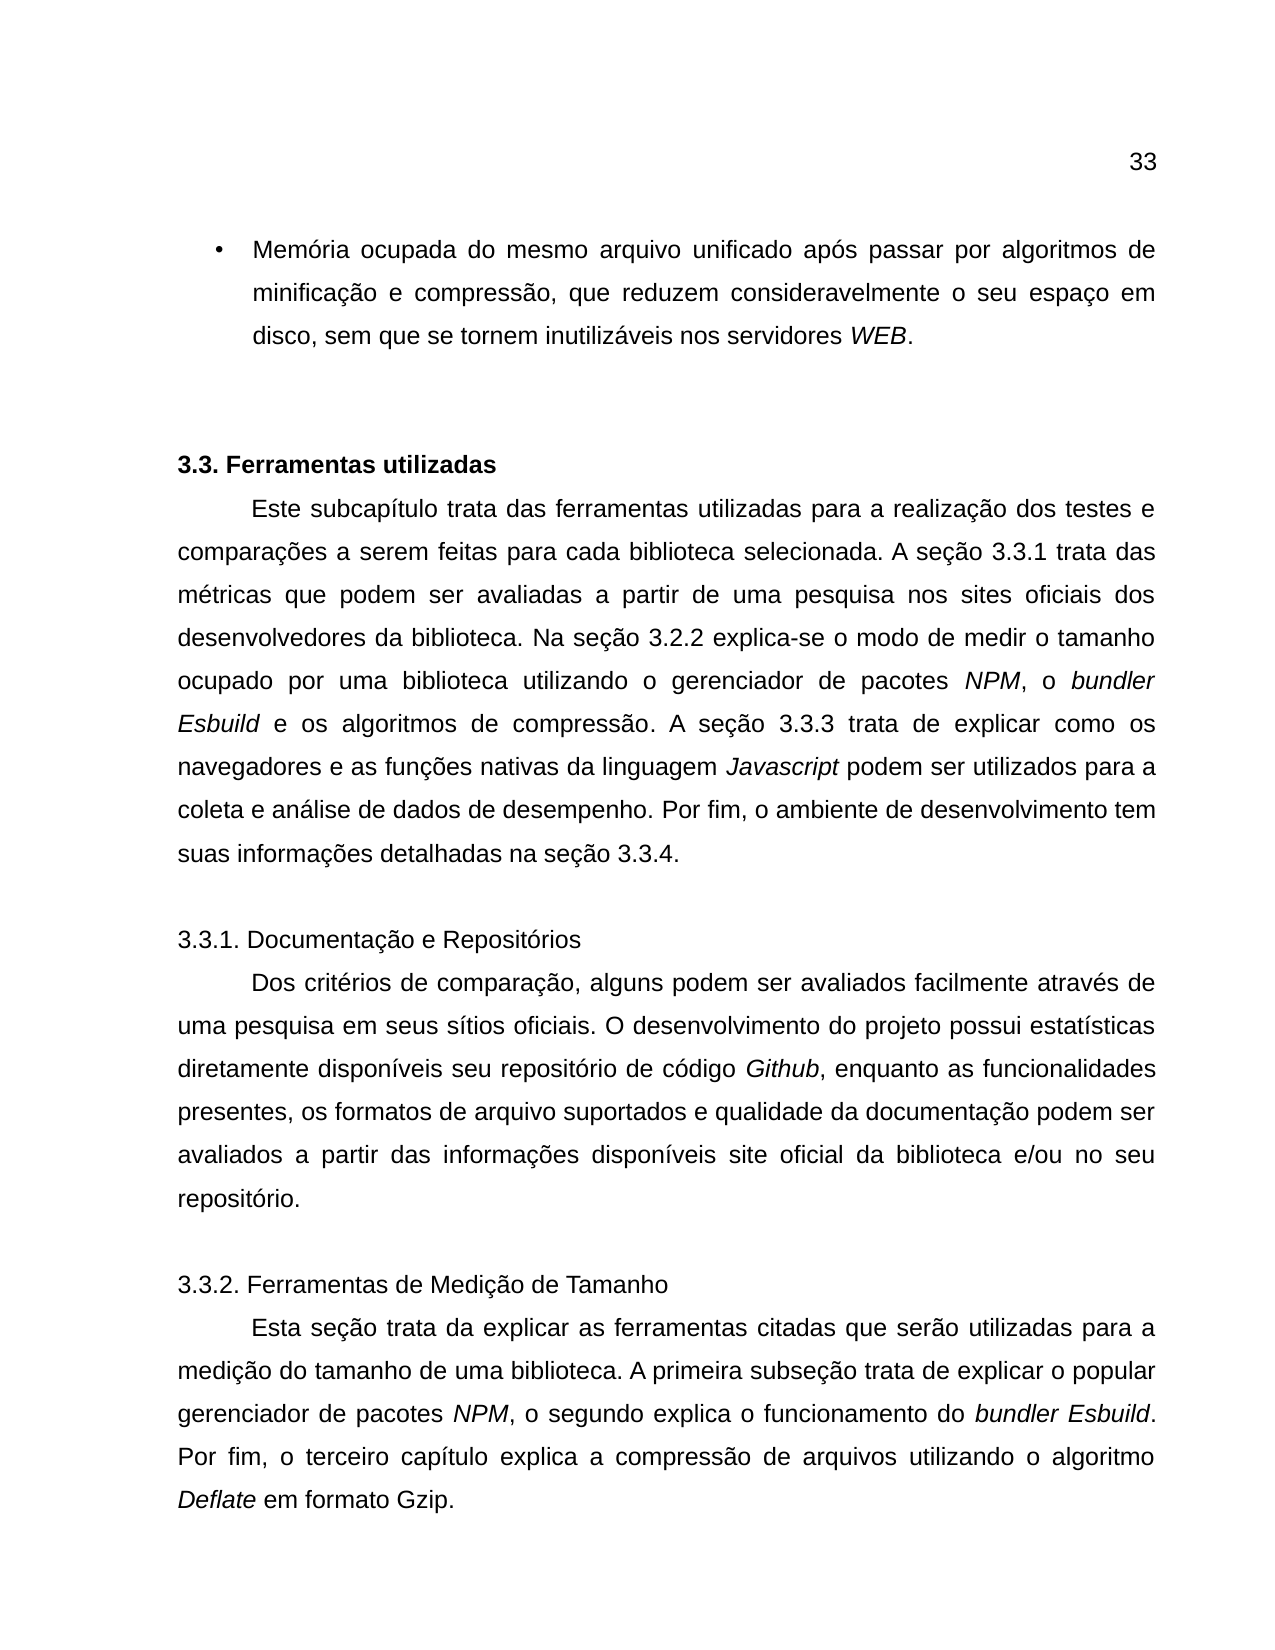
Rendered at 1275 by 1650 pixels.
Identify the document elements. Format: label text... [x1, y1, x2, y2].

subtitle 3.3.2. Ferramentas de Medição de Tamanho [177, 1270, 1157, 1298]
subtitle 3.3. Ferramentas utilizadas [177, 450, 1157, 479]
text Esta seção trata da explicar as ferramentas citadas que serão utilizadas para a medição do tamanho de uma biblioteca. A primeira subseção trata de explicar o popular gerenciador de pacotes NPM, o segundo explica o funcionamento do bundler Esbuild. Por fim, o terceiro capítulo explica a compressão de arquivos utilizando o algoritmo Deflate em formato Gzip. [177, 1313, 1157, 1514]
text Dos critérios de comparação, alguns podem ser avaliados facilmente através de uma pesquisa em seus sítios oficiais. O desenvolvimento do projeto possui estatísticas diretamente disponíveis seu repositório de código Github, enquanto as funcionalidades presentes, os formatos de arquivo suportados e qualidade da documentação podem ser avaliados a partir das informações disponíveis site oficial da biblioteca e/ou no seu repositório. [177, 968, 1157, 1212]
subtitle 3.3.1. Documentação e Repositórios [177, 925, 1157, 953]
list Memória ocupada do mesmo arquivo unificado após passar por algoritmos de minificação e compressão, que reduzem consideravelmente o seu espaço em disco, sem que se tornem inutilizáveis nos servidores WEB. [215, 235, 1157, 350]
text Este subcapítulo trata das ferramentas utilizadas para a realização dos testes e comparações a serem feitas para cada biblioteca selecionada. A seção 3.3.1 trata das métricas que podem ser avaliadas a partir de uma pesquisa nos sites oficiais dos desenvolvedores da biblioteca. Na seção 3.2.2 explica-se o modo de medir o tamanho ocupado por uma biblioteca utilizando o gerenciador de pacotes NPM, o bundler Esbuild e os algoritmos de compressão. A seção 3.3.3 trata de explicar como os navegadores e as funções nativas da linguagem Javascript podem ser utilizados para a coleta e análise de dados de desempenho. Por fim, o ambiente de desenvolvimento tem suas informações detalhadas na seção 3.3.4. [177, 493, 1157, 867]
